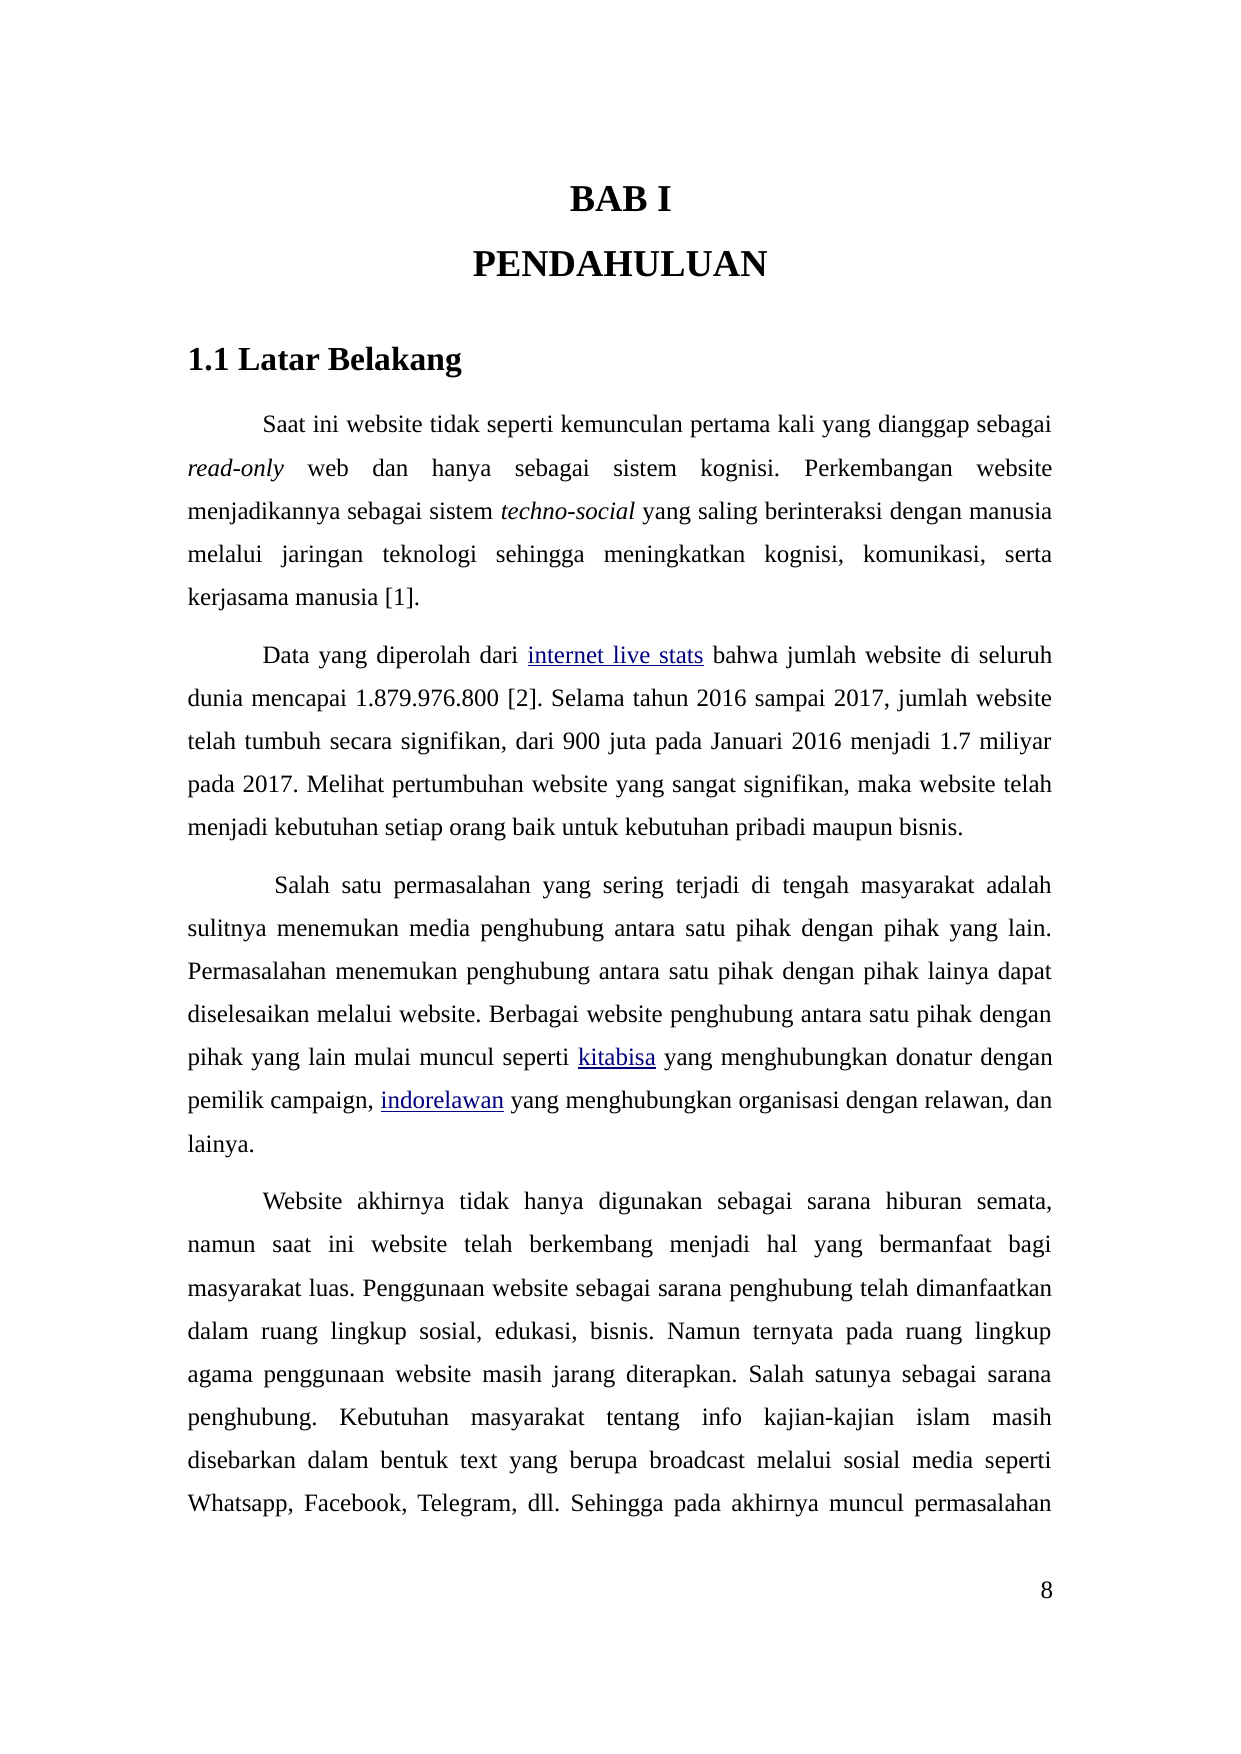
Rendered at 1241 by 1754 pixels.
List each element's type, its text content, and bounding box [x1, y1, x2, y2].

text Website akhirnya tidak hanya digunakan sebagai sarana hiburan semata, namun saat ini website telah berkembang menjadi hal yang bermanfaat bagi masyarakat luas. Penggunaan website sebagai sarana penghubung telah dimanfaatkan dalam ruang lingkup sosial, edukasi, bisnis. Namun ternyata pada ruang lingkup agama penggunaan website masih jarang diterapkan. Salah satunya sebagai sarana penghubung. Kebutuhan masyarakat tentang info kajian-kajian islam masih disebarkan dalam bentuk text yang berupa broadcast melalui sosial media seperti Whatsapp, Facebook, Telegram, dll. Sehingga pada akhirnya muncul permasalahan [187, 1186, 1053, 1517]
text Salah satu permasalahan yang sering terjadi di tengah masyarakat adalah sulitnya menemukan media penghubung antara satu pihak dengan pihak yang lain. Permasalahan menemukan penghubung antara satu pihak dengan pihak lainya dapat diselesaikan melalui website. Berbagai website penghubung antara satu pihak dengan pihak yang lain mulai muncul seperti kitabisa yang menghubungkan donatur dengan pemilik campaign, indorelawan yang menghubungkan organisasi dengan relawan, dan lainya. [187, 870, 1053, 1157]
subtitle Latar Belakang [187, 339, 1053, 378]
text Data yang diperolah dari internet live stats bahwa jumlah website di seluruh dunia mencapai 1.879.976.800 [2]. Selama tahun 2016 sampai 2017, jumlah website telah tumbuh secara signifikan, dari 900 juta pada Januari 2016 menjadi 1.7 miliyar pada 2017. Melihat pertumbuhan website yang sangat signifikan, maka website telah menjadi kebutuhan setiap orang baik untuk kebutuhan pribadi maupun bisnis. [187, 640, 1053, 841]
subtitle BAB I PENDAHULUAN [187, 176, 1053, 284]
text Saat ini website tidak seperti kemunculan pertama kali yang dianggap sebagai read-only web dan hanya sebagai sistem kognisi. Perkembangan website menjadikannya sebagai sistem techno-social yang saling berinteraksi dengan manusia melalui jaringan teknologi sehingga meningkatkan kognisi, komunikasi, serta kerjasama manusia [1]. [187, 409, 1053, 611]
